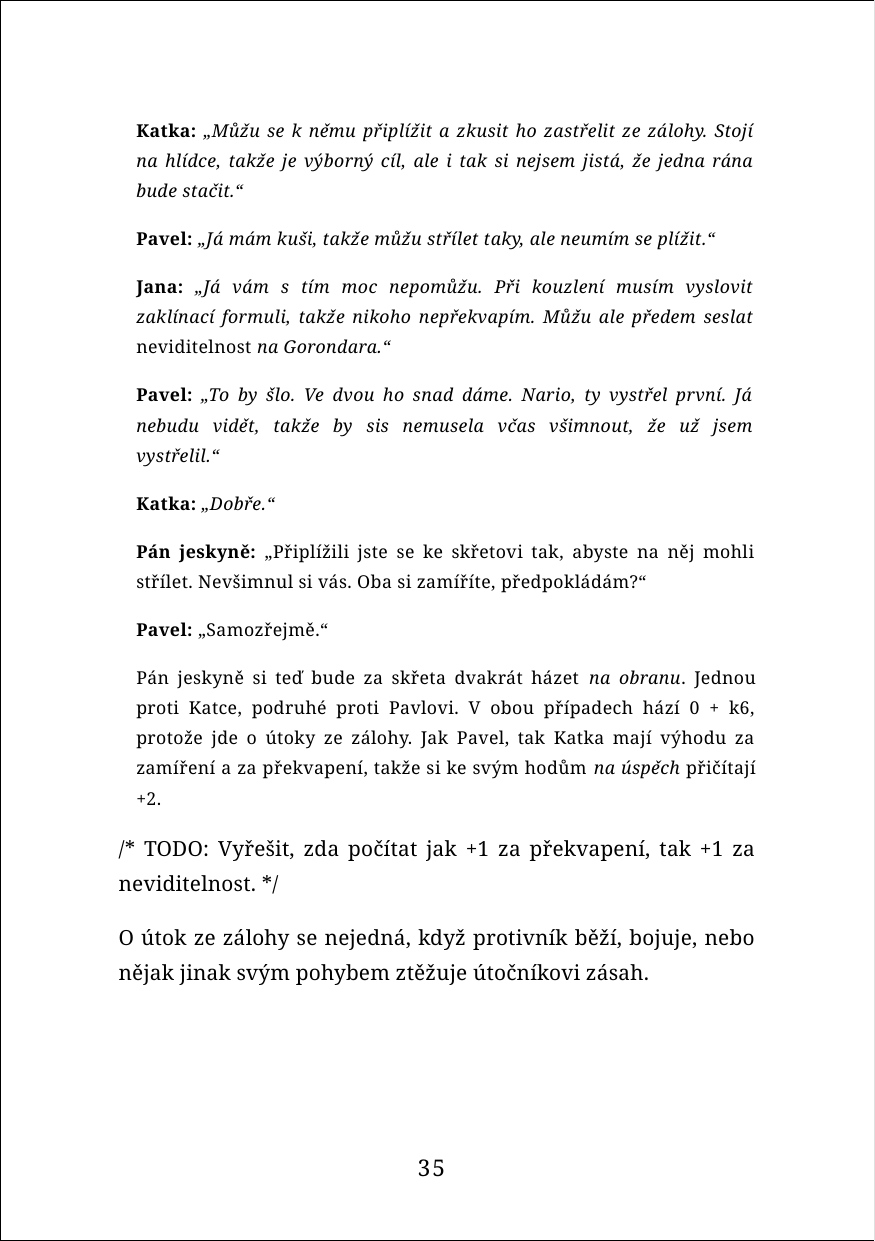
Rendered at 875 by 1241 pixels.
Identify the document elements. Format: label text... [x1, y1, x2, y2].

text Pavel: „Já mám kuši, takže můžu střílet taky, ale neumím se plížit.“ [136, 227, 756, 251]
text Katka: „Dobře.“ [136, 491, 756, 515]
text Jana: „Já vám s tím moc nepomůžu. Při kouzlení musím vyslovit zaklínací formuli, takže nikoho nepřekvapím. Můžu ale předem seslat neviditelnost na Gorondara.“ [136, 274, 756, 359]
text Pán jeskyně si teď bude za skřeta dvakrát házet na obranu. Jednou proti Katce, podruhé proti Pavlovi. V obou případech hází 0 + k6, protože jde o útoky ze zálohy. Jak Pavel, tak Katka mají výhodu za zamíření a za překvapení, takže si ke svým hodům na úspěch přičítají +2. [136, 665, 756, 810]
text Katka: „Můžu se k němu připlížit a zkusit ho zastřelit ze zálohy. Stojí na hlídce, takže je výborný cíl, ale i tak si nejsem jistá, že jedna rána bude stačit.“ [136, 118, 756, 203]
text /* TODO: Vyřešit, zda počítat jak +1 za překvapení, tak +1 za neviditelnost. */ [118, 834, 756, 898]
text Pavel: „To by šlo. Ve dvou ho snad dáme. Nario, ty vystřel první. Já nebudu vidět, takže by sis nemusela včas všimnout, že už jsem vystřelil.“ [136, 383, 756, 467]
text Pán jeskyně: „Připlížili jste se ke skřetovi tak, abyste na něj mohli střílet. Nevšimnul si vás. Oba si zamíříte, předpokládám?“ [136, 539, 756, 593]
text O útok ze zálohy se nejedná, když protivník běží, bojuje, nebo nějak jinak svým pohybem ztěžuje útočníkovi zásah. [118, 923, 756, 987]
text Pavel: „Samozřejmě.“ [136, 617, 756, 641]
